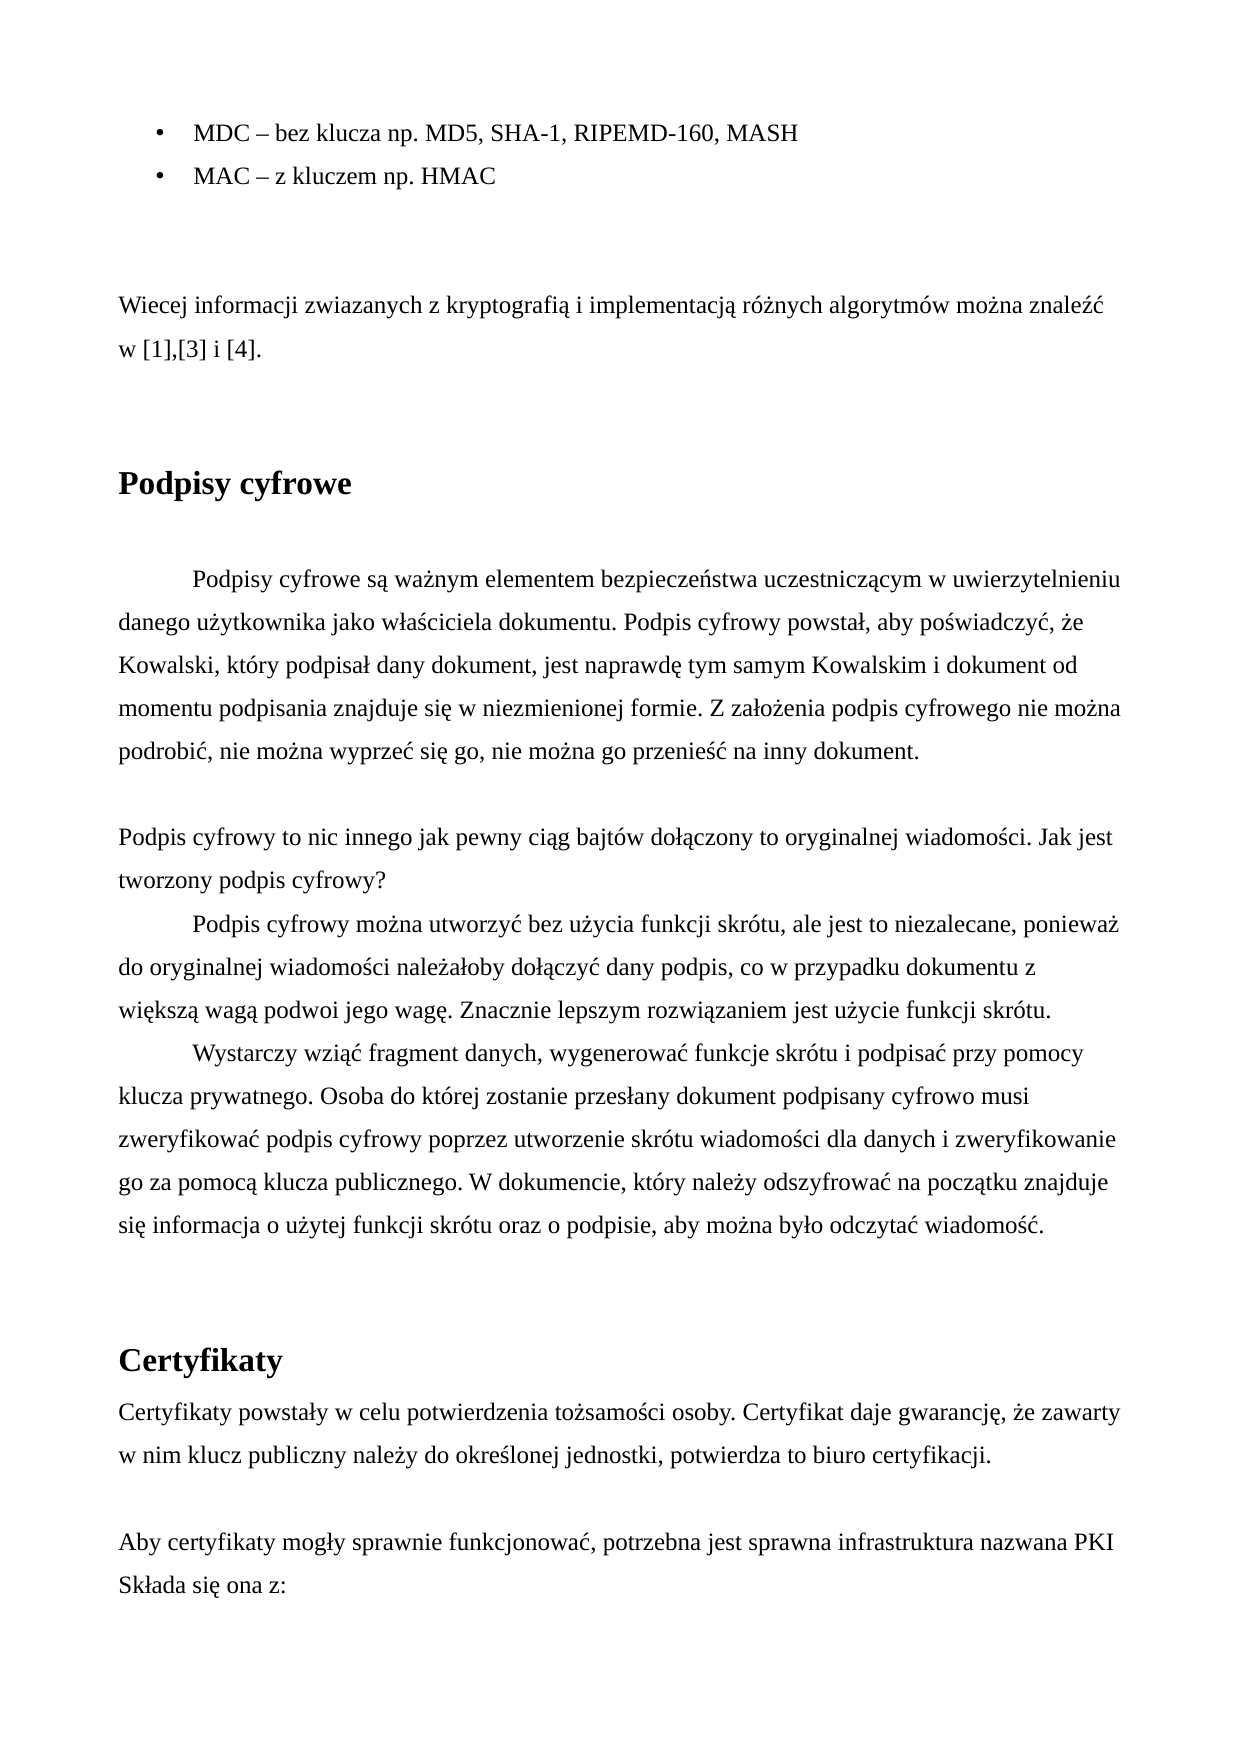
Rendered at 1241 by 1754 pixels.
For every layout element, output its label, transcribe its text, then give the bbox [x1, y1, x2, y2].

text Podpisy cyfrowe są ważnym elementem bezpieczeństwa uczestniczącym w uwierzytelnieniu danego użytkownika jako właściciela dokumentu. Podpis cyfrowy powstał, aby poświadczyć, że Kowalski, który podpisał dany dokument, jest naprawdę tym samym Kowalskim i dokument od momentu podpisania znajduje się w niezmienionej formie. Z założenia podpis cyfrowego nie można podrobić, nie można wyprzeć się go, nie można go przenieść na inny dokument. [118, 564, 1122, 765]
text Podpis cyfrowy to nic innego jak pewny ciąg bajtów dołączony to oryginalnej wiadomości. Jak jest tworzony podpis cyfrowy? [118, 822, 1122, 894]
text Certyfikaty powstały w celu potwierdzenia tożsamości osoby. Certyfikat daje gwarancję, że zawarty w nim klucz publiczny należy do określonej jednostki, potwierdza to biuro certyfikacji. [118, 1397, 1122, 1469]
list MAC – z kluczem np. HMAC [156, 161, 1122, 190]
text Podpis cyfrowy można utworzyć bez użycia funkcji skrótu, ale jest to niezalecane, ponieważ do oryginalnej wiadomości należałoby dołączyć dany podpis, co w przypadku dokumentu z większą wagą podwoi jego wagę. Znacznie lepszym rozwiązaniem jest użycie funkcji skrótu. Wystarczy wziąć fragment danych, wygenerować funkcje skrótu i podpisać przy pomocy klucza prywatnego. Osoba do której zostanie przesłany dokument podpisany cyfrowo musi zweryfikować podpis cyfrowy poprzez utworzenie skrótu wiadomości dla danych i zweryfikowanie go za pomocą klucza publicznego. W dokumencie, który należy odszyfrować na początku znajduje się informacja o użytej funkcji skrótu oraz o podpisie, aby można było odczytać wiadomość. [118, 909, 1122, 1239]
text Aby certyfikaty mogły sprawnie funkcjonować, potrzebna jest sprawna infrastruktura nazwana PKI [118, 1527, 1122, 1556]
text Składa się ona z: [118, 1570, 1122, 1599]
text Wiecej informacji zwiazanych z kryptografią i implementacją różnych algorytmów można znaleźć w [1],[3] i [4]. [118, 291, 1122, 362]
text Podpisy cyfrowe [118, 463, 1122, 501]
list MDC – bez klucza np. MD5, SHA-1, RIPEMD-160, MASH [156, 118, 1122, 147]
text Certyfikaty [118, 1340, 1122, 1378]
